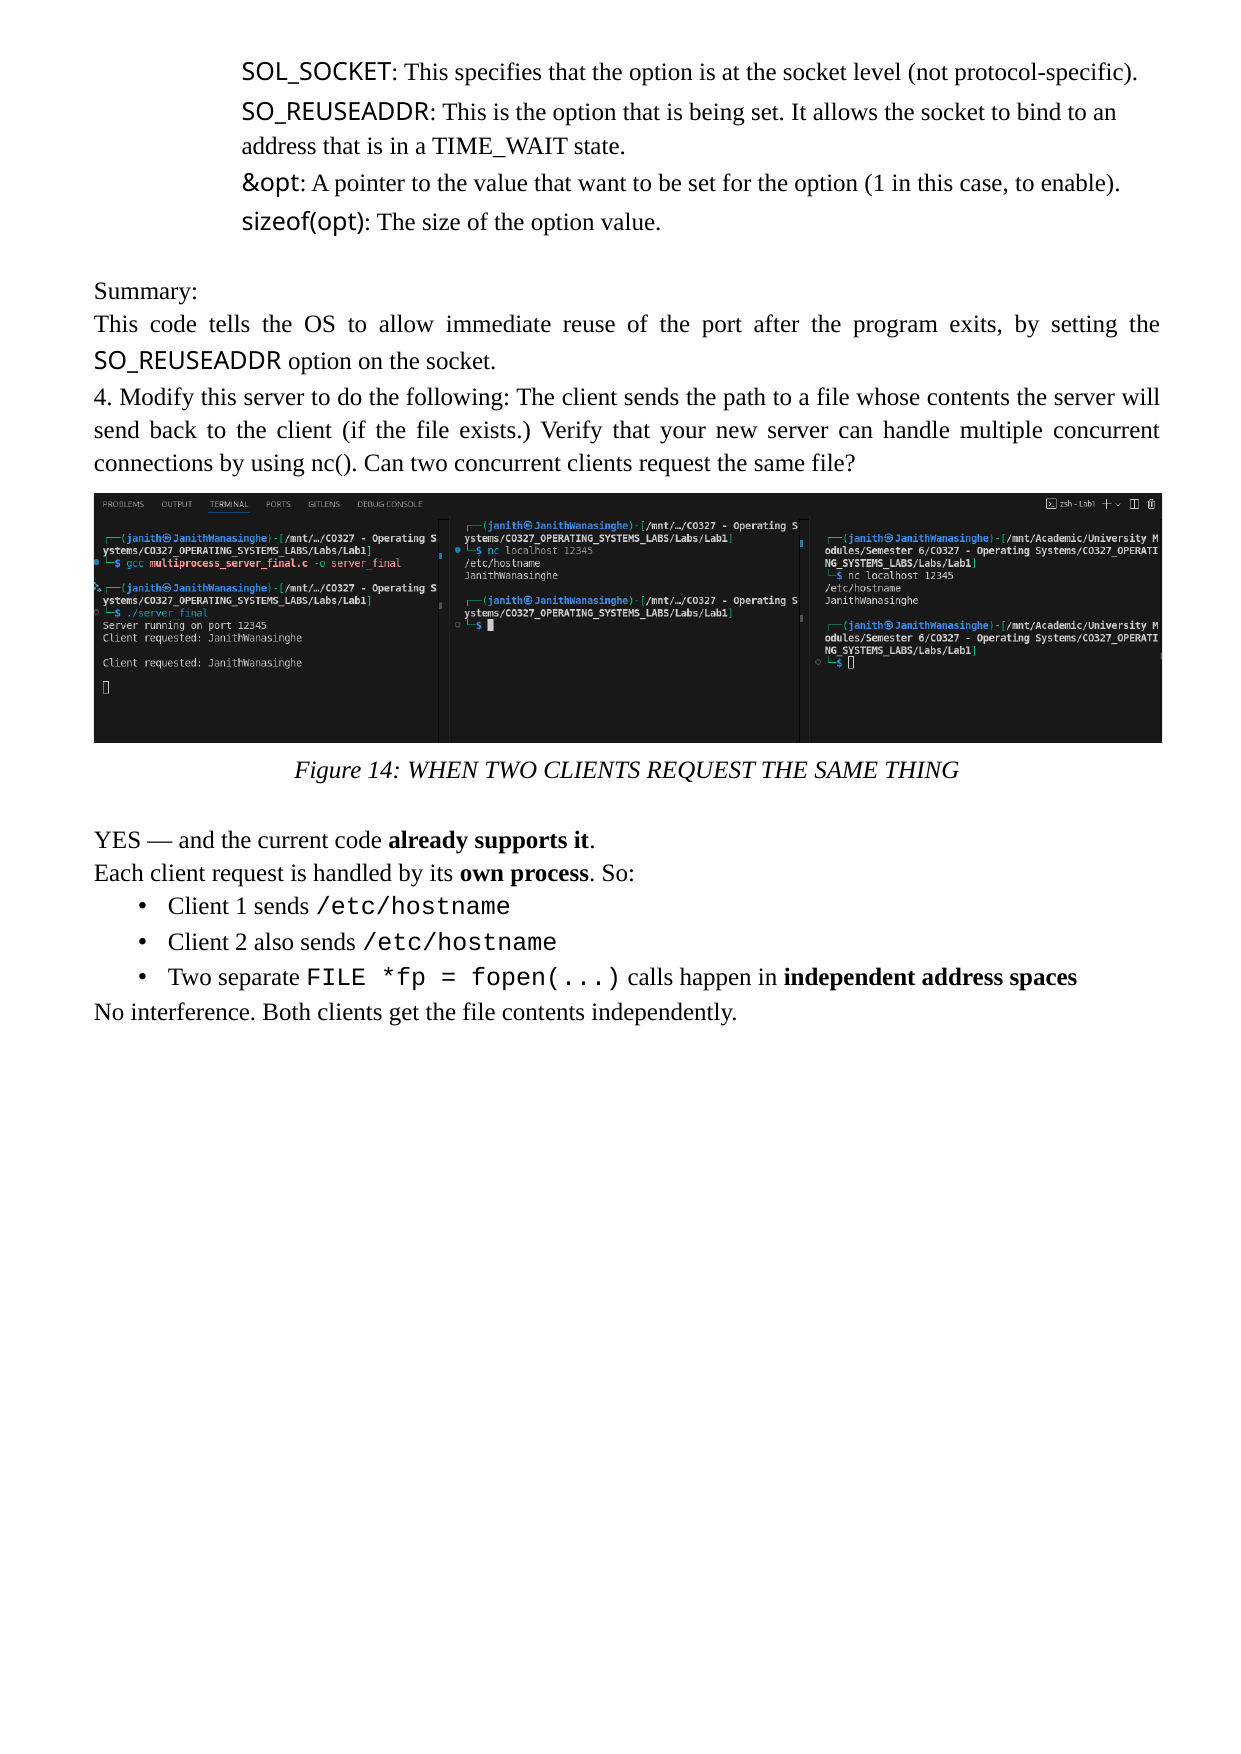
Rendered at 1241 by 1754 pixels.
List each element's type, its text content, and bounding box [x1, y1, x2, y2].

text Summary: [94, 276, 1162, 304]
text sizeof(opt): The size of the option value. [94, 204, 1162, 238]
text 4. Modify this server to do the following: The client sends the path to a file whose contents the server will send back to the client (if the file exists.) Verify that your new server can handle multiple concurrent connections by using nc(). Can two concurrent clients request the same file? [94, 382, 1162, 477]
list Two separate FILE *fp = fopen(...) calls happen in independent address spaces [138, 962, 1162, 993]
text No interference. Both clients get the file contents independently. [94, 997, 1162, 1026]
text SOL_SOCKET: This specifies that the option is at the socket level (not protocol-specific). [94, 54, 1162, 88]
list Client 1 sends /etc/hostname [138, 891, 1162, 922]
text &opt: A pointer to the value that want to be set for the option (1 in this case, to enable). [94, 164, 1162, 198]
text Figure 14: WHEN TWO CLIENTS REQUEST THE SAME THING [94, 743, 1162, 784]
text Each client request is handled by its own process. So: [94, 858, 1162, 887]
text SO_REUSEADDR: This is the option that is being set. It allows the socket to bind to an address that is in a TIME_WAIT state. [94, 93, 1162, 160]
text YES — and the current code already supports it. [94, 825, 1162, 854]
list Client 2 also sends /etc/hostname [138, 927, 1162, 957]
picture [93, 493, 1163, 743]
text This code tells the OS to allow immediate reuse of the port after the program exits, by setting the SO_REUSEADDR option on the socket. [94, 309, 1162, 377]
